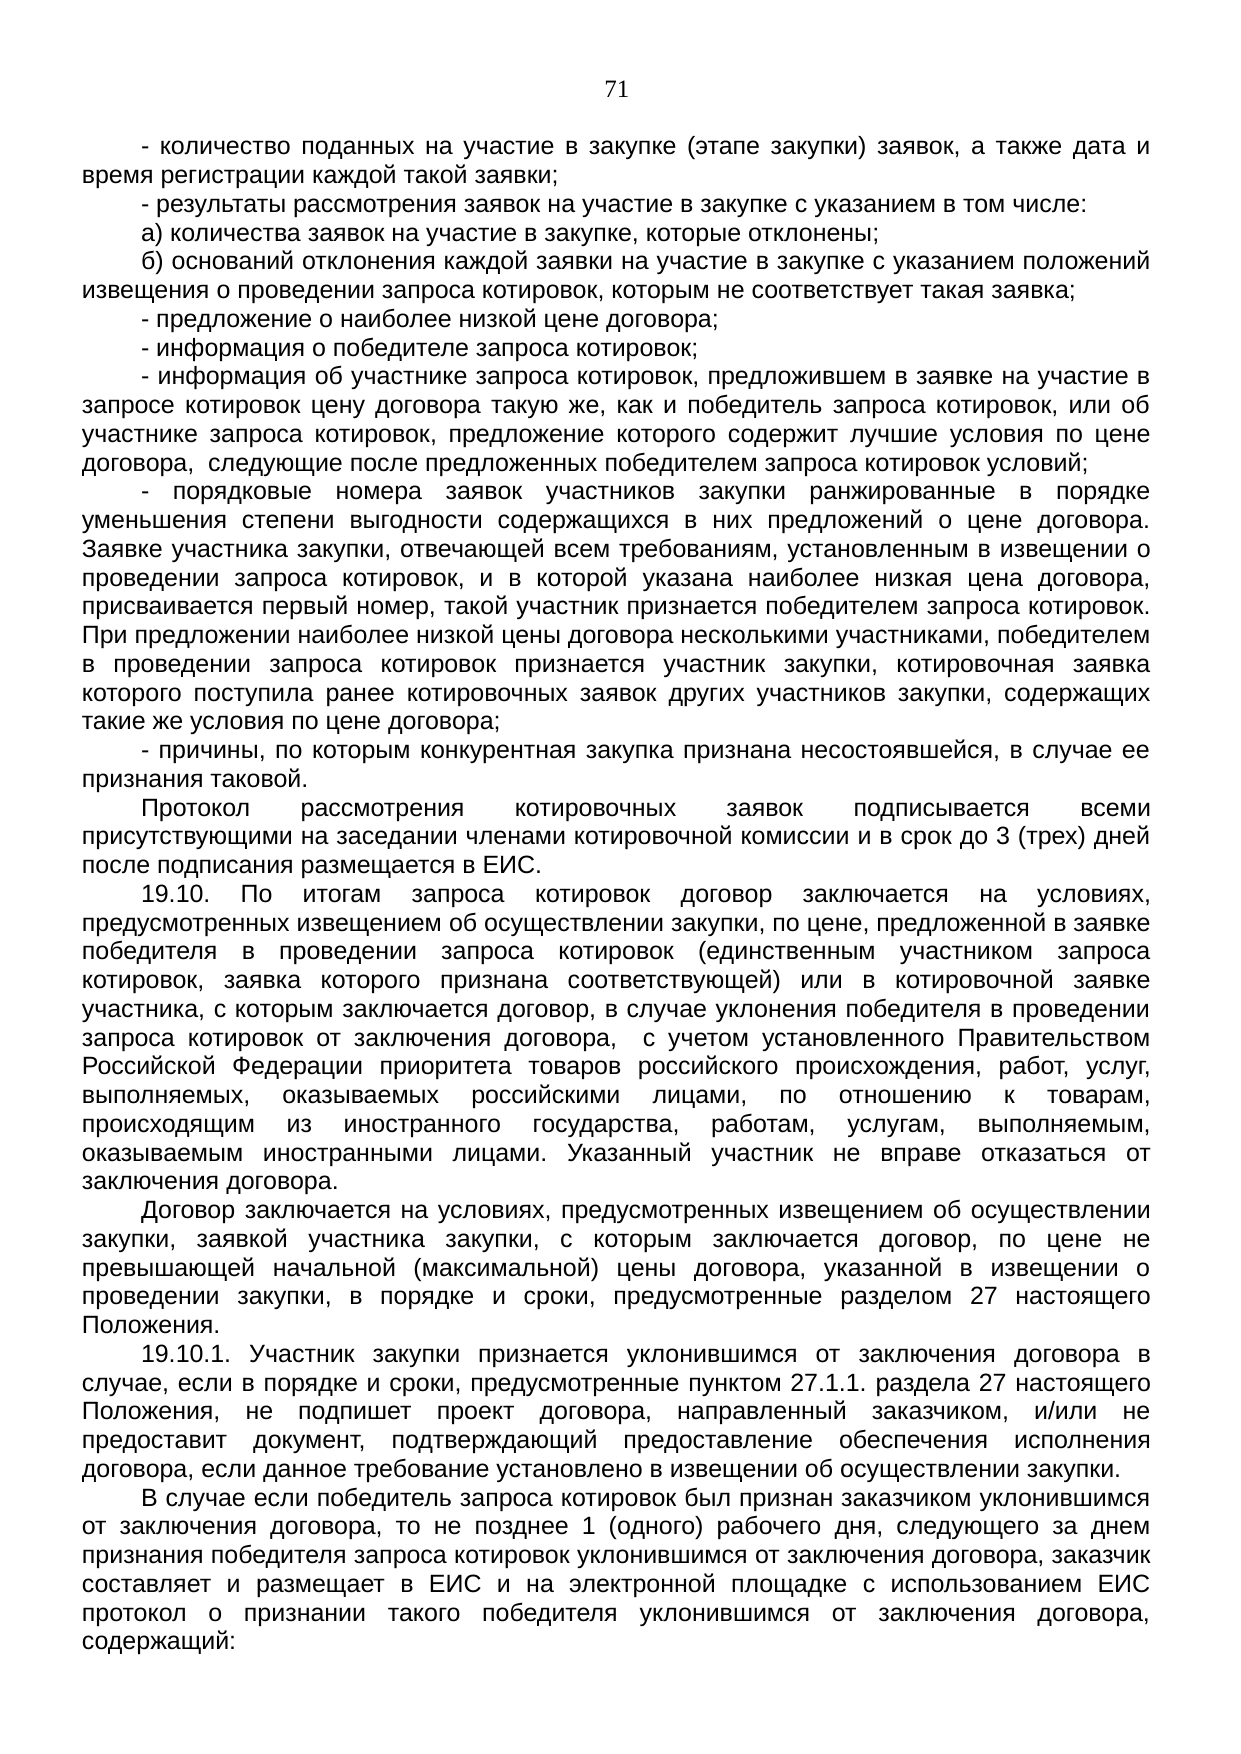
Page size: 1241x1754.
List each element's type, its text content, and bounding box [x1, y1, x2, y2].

text В случае если победитель запроса котировок был признан заказчиком уклонившимся от заключения договора, то не позднее 1 (одного) рабочего дня, следующего за днем признания победителя запроса котировок уклонившимся от заключения договора, заказчик составляет и размещает в ЕИС и на электронной площадке с использованием ЕИС протокол о признании такого победителя уклонившимся от заключения договора, содержащий: [82, 1482, 1152, 1655]
text - количество поданных на участие в закупке (этапе закупки) заявок, а также дата и время регистрации каждой такой заявки; [82, 131, 1152, 189]
text 19.10.1. Участник закупки признается уклонившимся от заключения договора в случае, если в порядке и сроки, предусмотренные пунктом 27.1.1. раздела 27 настоящего Положения, не подпишет проект договора, направленный заказчиком, и/или не предоставит документ, подтверждающий предоставление обеспечения исполнения договора, если данное требование установлено в извещении об осуществлении закупки. [82, 1339, 1152, 1482]
text б) оснований отклонения каждой заявки на участие в закупке с указанием положений извещения о проведении запроса котировок, которым не соответствует такая заявка; [82, 246, 1152, 304]
text а) количества заявок на участие в закупке, которые отклонены; [82, 217, 1152, 246]
text - причины, по которым конкурентная закупка признана несостоявшейся, в случае ее признания таковой. [82, 735, 1152, 792]
text - порядковые номера заявок участников закупки ранжированные в порядке уменьшения степени выгодности содержащихся в них предложений о цене договора. Заявке участника закупки, отвечающей всем требованиям, установленным в извещении о проведении запроса котировок, и в которой указана наиболее низкая цена договора, присваивается первый номер, такой участник признается победителем запроса котировок. При предложении наиболее низкой цены договора несколькими участниками, победителем в проведении запроса котировок признается участник закупки, котировочная заявка которого поступила ранее котировочных заявок других участников закупки, содержащих такие же условия по цене договора; [82, 476, 1152, 735]
text Протокол рассмотрения котировочных заявок подписывается всеми присутствующими на заседании членами котировочной комиссии и в срок до 3 (трех) дней после подписания размещается в ЕИС. [82, 792, 1152, 879]
text - предложение о наиболее низкой цене договора; [82, 304, 1152, 332]
text 19.10. По итогам запроса котировок договор заключается на условиях, предусмотренных извещением об осуществлении закупки, по цене, предложенной в заявке победителя в проведении запроса котировок (единственным участником запроса котировок, заявка которого признана соответствующей) или в котировочной заявке участника, с которым заключается договор, в случае уклонения победителя в проведении запроса котировок от заключения договора, с учетом установленного Правительством Российской Федерации приоритета товаров российского происхождения, работ, услуг, выполняемых, оказываемых российскими лицами, по отношению к товарам, происходящим из иностранного государства, работам, услугам, выполняемым, оказываемым иностранными лицами. Указанный участник не вправе отказаться от заключения договора. [82, 879, 1152, 1195]
text - результаты рассмотрения заявок на участие в закупке с указанием в том числе: [82, 189, 1152, 217]
text Договор заключается на условиях, предусмотренных извещением об осуществлении закупки, заявкой участника закупки, с которым заключается договор, по цене не превышающей начальной (максимальной) цены договора, указанной в извещении о проведении закупки, в порядке и сроки, предусмотренные разделом 27 настоящего Положения. [82, 1195, 1152, 1339]
text - информация об участнике запроса котировок, предложившем в заявке на участие в запросе котировок цену договора такую же, как и победитель запроса котировок, или об участнике запроса котировок, предложение которого содержит лучшие условия по цене договора, следующие после предложенных победителем запроса котировок условий; [82, 361, 1152, 476]
text - информация о победителе запроса котировок; [82, 332, 1152, 361]
